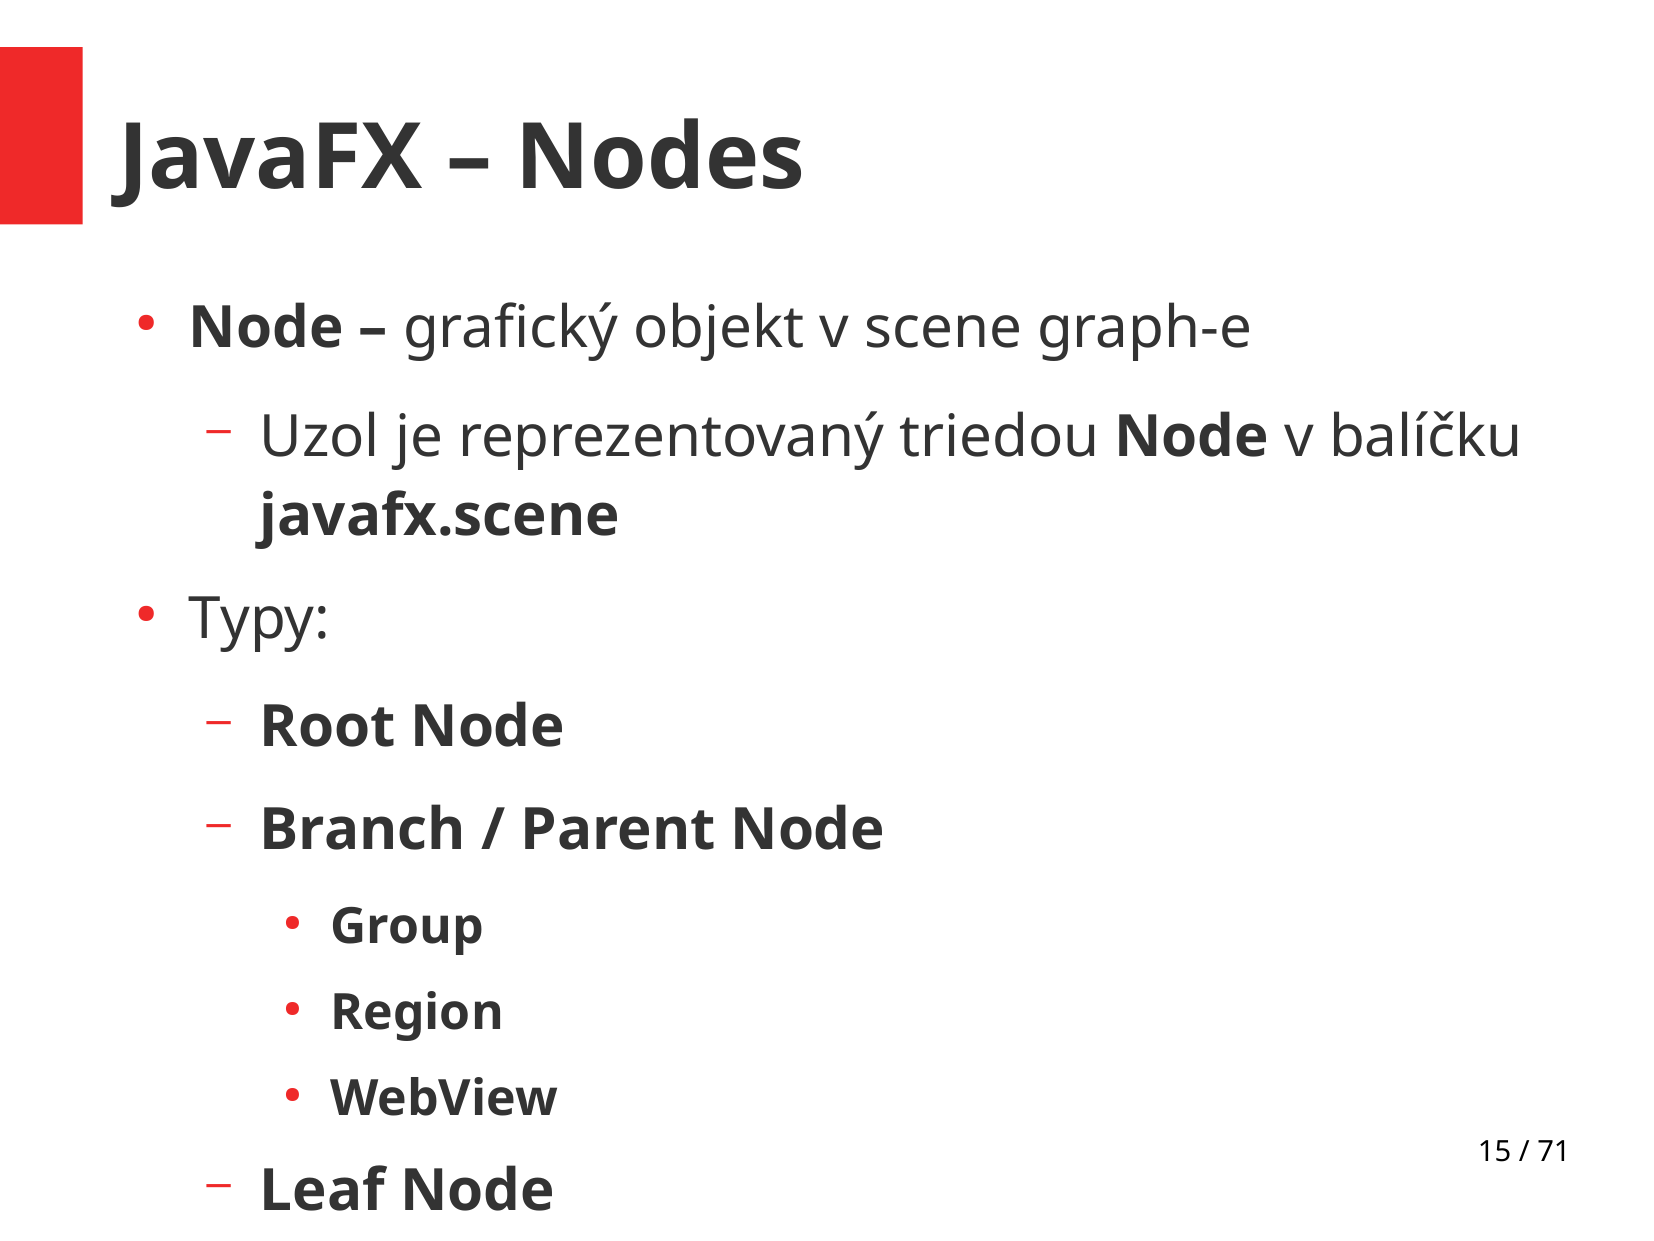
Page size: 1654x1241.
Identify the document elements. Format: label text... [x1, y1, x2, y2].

list Node – grafický objekt v scene graph-e Uzol je reprezentovaný triedou Node v balíčku javafx.scene Typy: Root Node Branch / Parent Node Group Region WebView Leaf Node [118, 285, 1536, 1005]
title JavaFX – Nodes [118, 49, 1571, 257]
